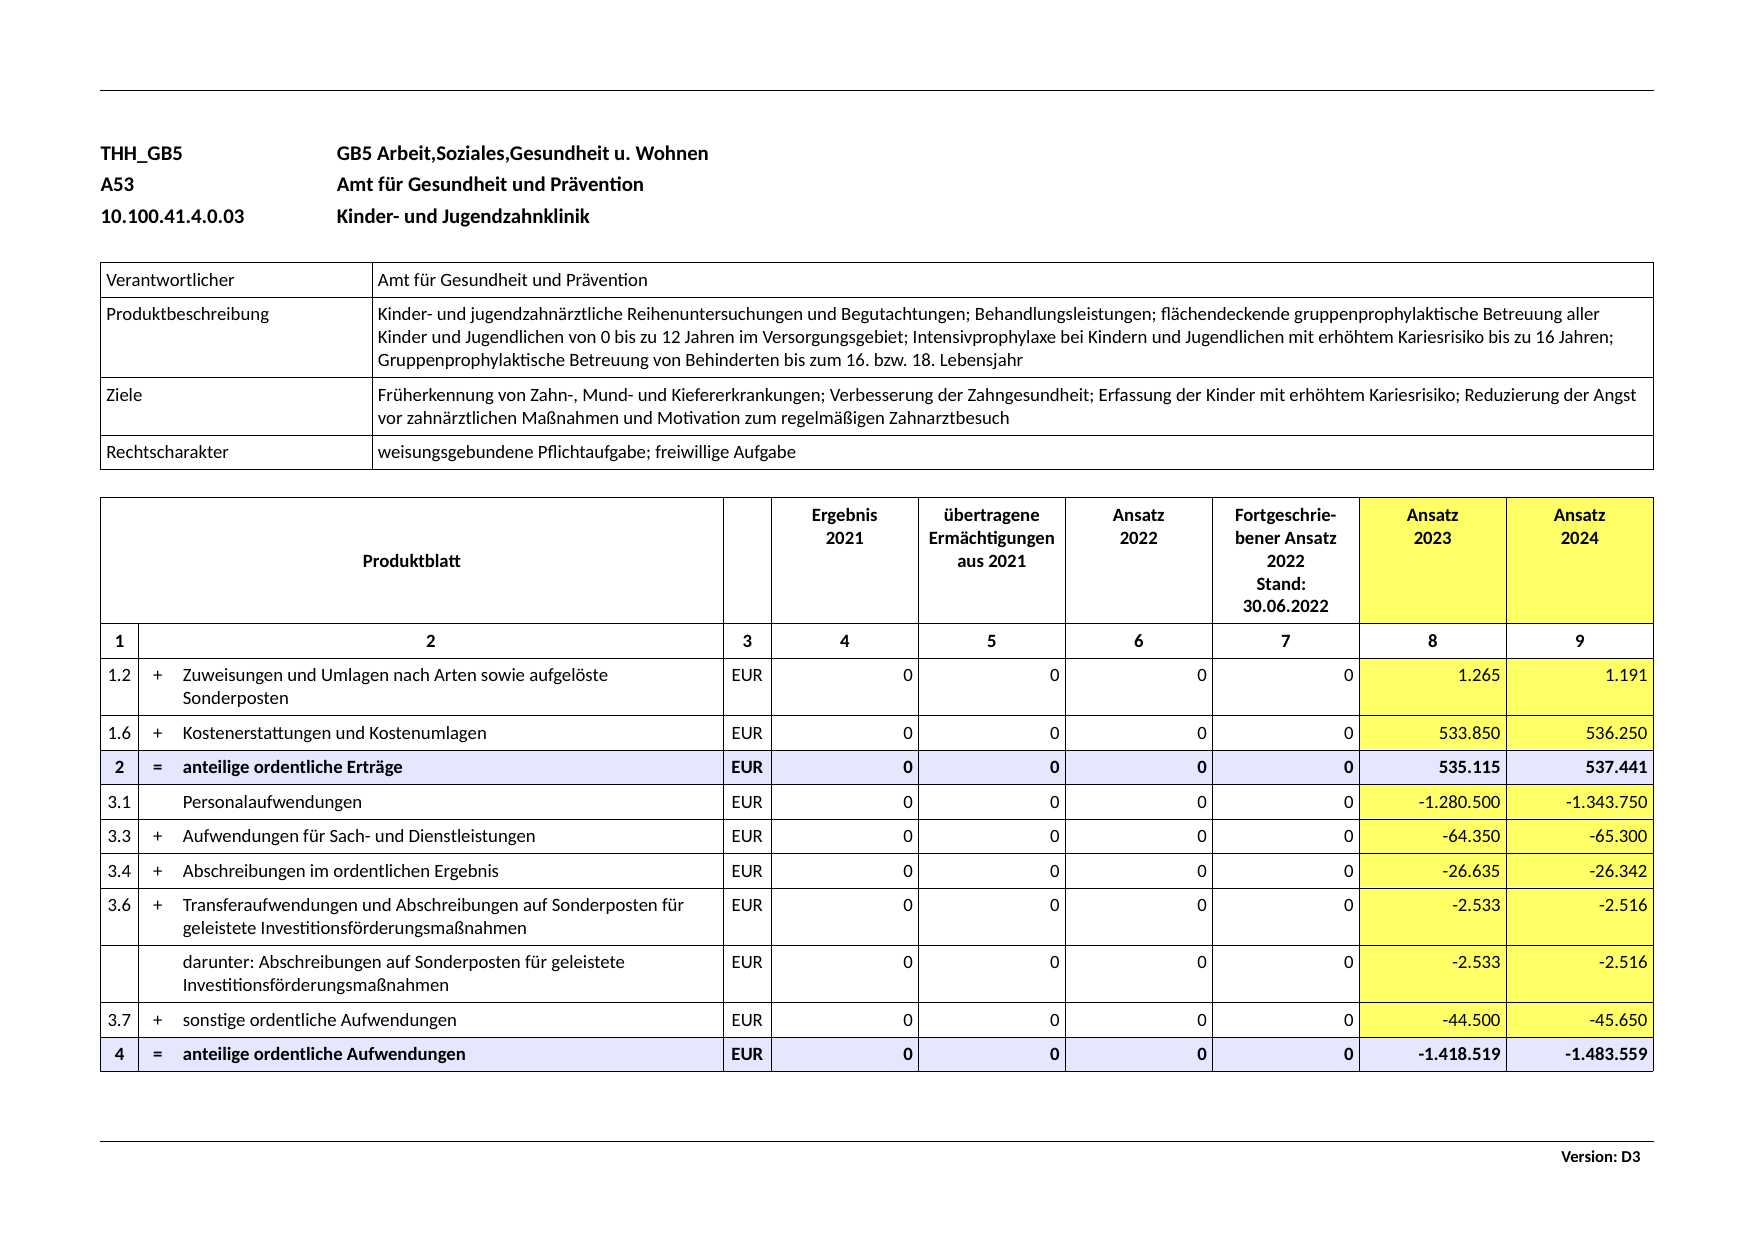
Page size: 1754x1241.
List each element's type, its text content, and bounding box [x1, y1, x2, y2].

table_cell = [139, 751, 177, 784]
table_cell EUR [724, 751, 771, 784]
table_cell Abschreibungen im ordentlichen Ergebnis [177, 854, 723, 887]
table_cell 0 [1066, 946, 1212, 1002]
table_cell EUR [724, 889, 771, 945]
table_cell 0 [1213, 1038, 1359, 1071]
table_cell 0 [1066, 854, 1212, 887]
table_cell -1.483.559 [1507, 1038, 1653, 1071]
table_cell 0 [1213, 659, 1359, 715]
table_cell EUR [724, 716, 771, 749]
table_cell 0 [1066, 1003, 1212, 1037]
table_cell -2.516 [1507, 946, 1653, 1002]
table_cell 3.1 [101, 785, 138, 818]
table_cell + [139, 716, 177, 749]
table_cell 3.3 [101, 820, 138, 853]
table_cell Kinder- und jugendzahnärztliche Reihenuntersuchungen und Begutachtungen; Behandlungsleistungen; flächendeckende gruppenprophylaktische Betreuung aller Kinder und Jugendlichen von 0 bis zu 12 Jahren im Versorgungsgebiet; Intensivprophylaxe bei Kindern und Jugendlichen mit erhöhtem Kariesrisiko bis zu 16 Jahren; Gruppenprophylaktische Betreuung von Behinderten bis zum 16. bzw. 18. Lebensjahr [373, 298, 1653, 377]
table_cell -1.280.500 [1360, 785, 1506, 818]
table_cell 6 [1066, 624, 1212, 658]
text THH_GB5 GB5 Arbeit,Soziales,Gesundheit u. Wohnen [100, 140, 1653, 166]
table_cell 1.191 [1507, 659, 1653, 715]
table_cell 3.6 [101, 889, 138, 945]
table_cell = [139, 1038, 177, 1071]
table_cell 3.4 [101, 854, 138, 887]
table_cell Personalaufwendungen [177, 785, 723, 818]
table_cell 2 [101, 751, 138, 784]
table_cell -1.418.519 [1360, 1038, 1506, 1071]
table_cell 0 [772, 716, 918, 749]
table_cell EUR [724, 785, 771, 818]
table_cell 0 [1213, 820, 1359, 853]
table_cell 0 [919, 946, 1065, 1002]
table_cell 0 [772, 889, 918, 945]
table_cell [139, 785, 177, 818]
text A53 Amt für Gesundheit und Prävention [100, 172, 1653, 197]
table_header übertragene Ermächtigungen aus 2021 [919, 498, 1065, 623]
table_cell 0 [919, 1038, 1065, 1071]
table_cell 0 [1066, 751, 1212, 784]
table_cell Rechtscharakter [101, 436, 372, 469]
table_cell EUR [724, 854, 771, 887]
table_cell 0 [1066, 659, 1212, 715]
table_header Ansatz 2024 [1507, 498, 1653, 623]
table_cell -26.342 [1507, 854, 1653, 887]
table_cell 535.115 [1360, 751, 1506, 784]
table_cell Produktbeschreibung [101, 298, 372, 377]
table_cell Transferaufwendungen und Abschreibungen auf Sonderposten für geleistete Investitionsförderungsmaßnahmen [177, 889, 723, 945]
table_cell 0 [919, 716, 1065, 749]
table_cell 4 [772, 624, 918, 658]
table_header Produktblatt [101, 498, 723, 623]
table_cell 0 [772, 751, 918, 784]
table_cell EUR [724, 946, 771, 1002]
table_cell 1 [101, 624, 138, 658]
table_cell 0 [1213, 785, 1359, 818]
table_cell 0 [772, 820, 918, 853]
table_cell EUR [724, 659, 771, 715]
table_cell 0 [772, 1003, 918, 1037]
table_cell Früherkennung von Zahn-, Mund- und Kiefererkrankungen; Verbesserung der Zahngesundheit; Erfassung der Kinder mit erhöhtem Kariesrisiko; Reduzierung der Angst vor zahnärztlichen Maßnahmen und Motivation zum regelmäßigen Zahnarztbesuch [373, 378, 1653, 434]
table_cell + [139, 1003, 177, 1037]
table_cell -2.533 [1360, 946, 1506, 1002]
table_cell 0 [919, 820, 1065, 853]
table_cell 4 [101, 1038, 138, 1071]
table_cell 1.6 [101, 716, 138, 749]
table_header Ansatz 2022 [1066, 498, 1212, 623]
table_cell 0 [772, 659, 918, 715]
table_cell + [139, 820, 177, 853]
table_header Verantwortlicher [101, 263, 372, 297]
table_cell -26.635 [1360, 854, 1506, 887]
table_cell EUR [724, 1003, 771, 1037]
table_cell Zuweisungen und Umlagen nach Arten sowie aufgelöste Sonderposten [177, 659, 723, 715]
table_cell EUR [724, 1038, 771, 1071]
table_cell -2.533 [1360, 889, 1506, 945]
table_cell Ziele [101, 378, 372, 434]
table_cell 3 [724, 624, 771, 658]
table_header Ergebnis 2021 [772, 498, 918, 623]
table_cell 536.250 [1507, 716, 1653, 749]
table_cell 0 [919, 659, 1065, 715]
table_cell -44.500 [1360, 1003, 1506, 1037]
table_cell anteilige ordentliche Aufwendungen [177, 1038, 723, 1071]
table_header Ansatz 2023 [1360, 498, 1506, 623]
table_cell 0 [1066, 1038, 1212, 1071]
table_cell 0 [1213, 854, 1359, 887]
table_cell [101, 946, 138, 1002]
table_cell 0 [919, 889, 1065, 945]
table_cell 0 [1066, 889, 1212, 945]
table_cell EUR [724, 820, 771, 853]
table_cell Kostenerstattungen und Kostenumlagen [177, 716, 723, 749]
table_cell 1.2 [101, 659, 138, 715]
table_cell 8 [1360, 624, 1506, 658]
table_cell 537.441 [1507, 751, 1653, 784]
table_cell 0 [1066, 820, 1212, 853]
table_cell -2.516 [1507, 889, 1653, 945]
table_cell 5 [919, 624, 1065, 658]
table_cell 0 [772, 1038, 918, 1071]
table_cell 0 [1213, 751, 1359, 784]
table_cell weisungsgebundene Pflichtaufgabe; freiwillige Aufgabe [373, 436, 1653, 469]
table_cell 9 [1507, 624, 1653, 658]
table_cell -65.300 [1507, 820, 1653, 853]
table_cell 0 [772, 785, 918, 818]
table_cell + [139, 854, 177, 887]
table_cell 1.265 [1360, 659, 1506, 715]
table_cell -1.343.750 [1507, 785, 1653, 818]
table_cell 7 [1213, 624, 1359, 658]
table_cell -64.350 [1360, 820, 1506, 853]
table_cell anteilige ordentliche Erträge [177, 751, 723, 784]
table_cell 0 [1213, 1003, 1359, 1037]
table_cell 0 [772, 854, 918, 887]
table_cell Aufwendungen für Sach- und Dienstleistungen [177, 820, 723, 853]
table_cell + [139, 889, 177, 945]
table_cell 3.7 [101, 1003, 138, 1037]
table_cell [139, 946, 177, 1002]
table_cell 0 [919, 1003, 1065, 1037]
table_cell 0 [1066, 785, 1212, 818]
table_cell darunter: Abschreibungen auf Sonderposten für geleistete Investitionsförderungsmaßnahmen [177, 946, 723, 1002]
text 10.100.41.4.0.03 Kinder- und Jugendzahnklinik [100, 203, 1653, 228]
table_cell 0 [772, 946, 918, 1002]
table_cell 0 [1213, 946, 1359, 1002]
table_header Amt für Gesundheit und Prävention [373, 263, 1653, 297]
table_cell 0 [919, 751, 1065, 784]
table_cell 0 [1213, 889, 1359, 945]
table_header [724, 498, 771, 623]
table_cell 0 [919, 785, 1065, 818]
table_cell -45.650 [1507, 1003, 1653, 1037]
table_cell 0 [919, 854, 1065, 887]
table_cell 0 [1213, 716, 1359, 749]
table_cell 0 [1066, 716, 1212, 749]
table_cell 2 [139, 624, 723, 658]
table_cell sonstige ordentliche Aufwendungen [177, 1003, 723, 1037]
table_cell + [139, 659, 177, 715]
table_cell 533.850 [1360, 716, 1506, 749]
table_header Fortgeschrie-bener Ansatz 2022 Stand: 30.06.2022 [1213, 498, 1359, 623]
